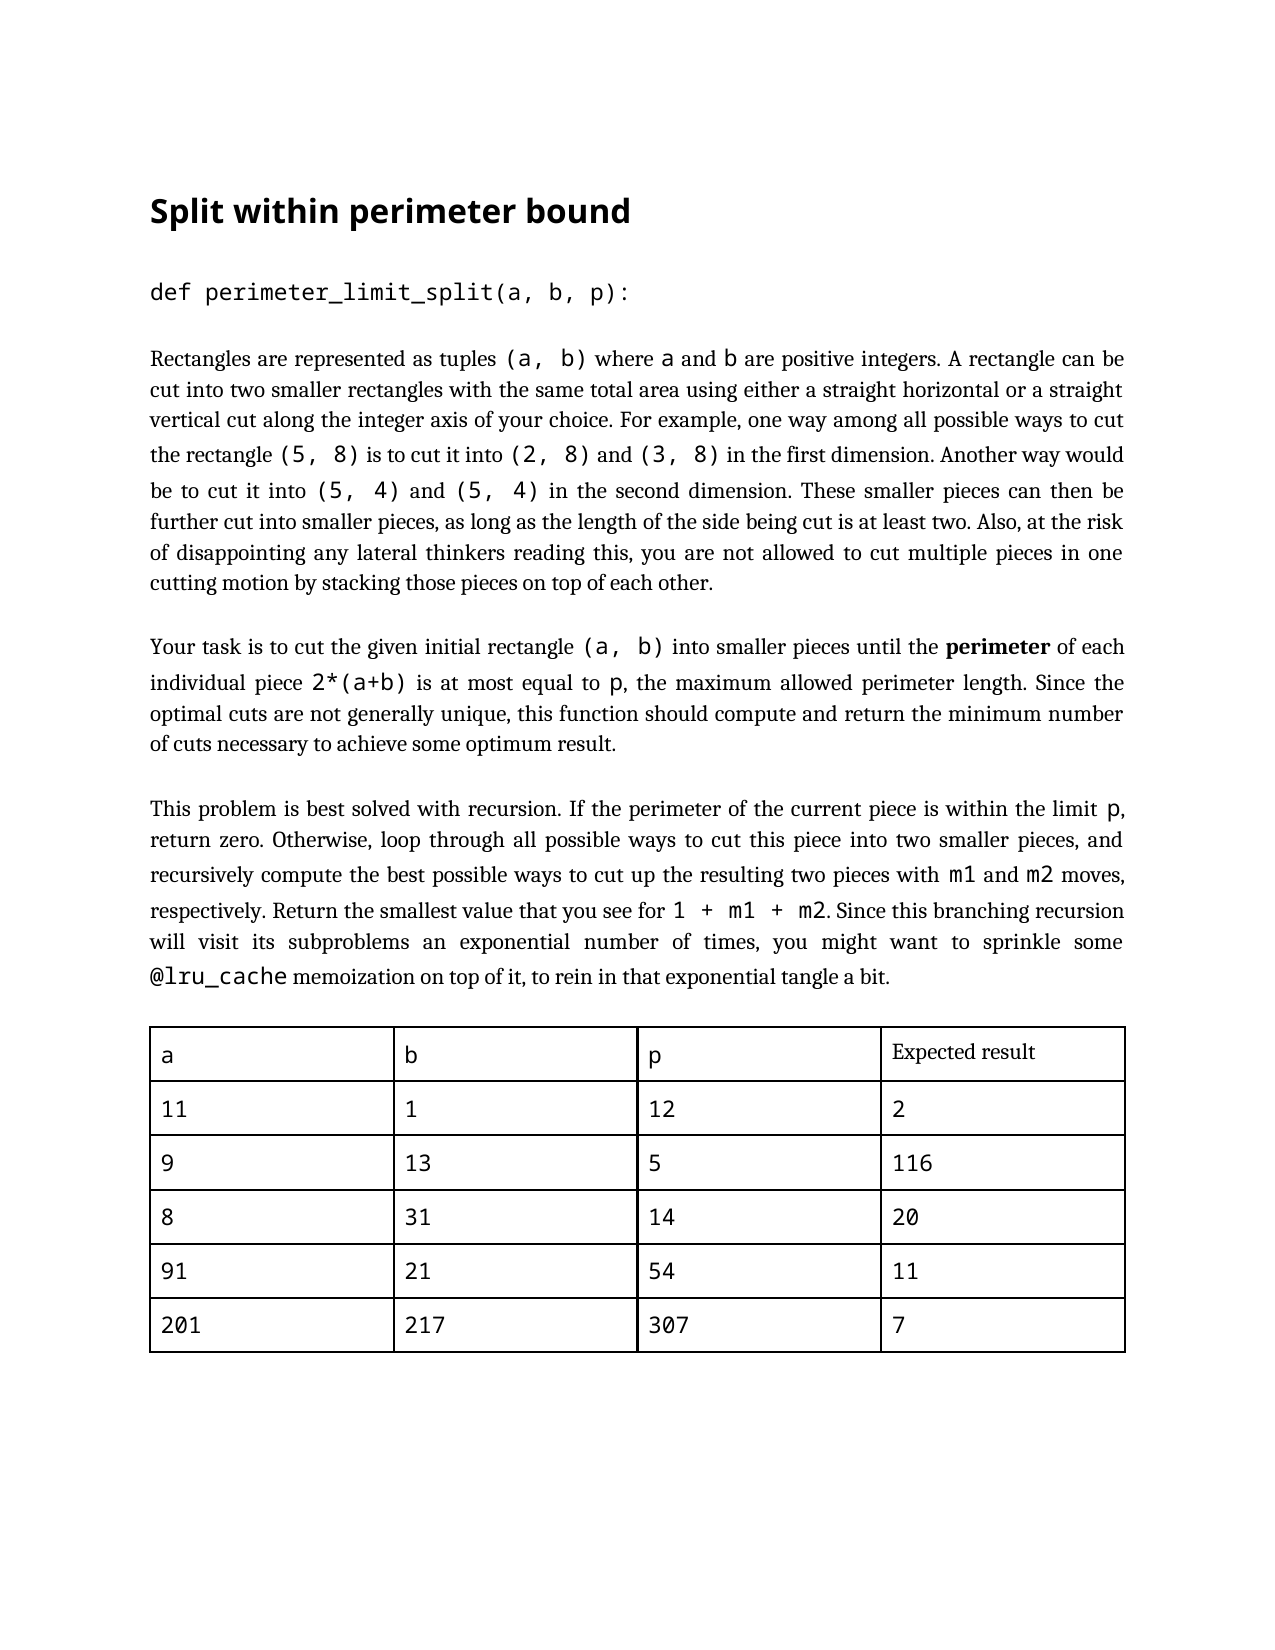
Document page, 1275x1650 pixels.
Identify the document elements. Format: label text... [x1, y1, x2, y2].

table_cell 54 [639, 1245, 880, 1297]
text Your task is to cut the given initial rectangle (a, b) into smaller pieces until the perimeter of each individual piece 2*(a+b) is at most equal to p, the maximum allowed perimeter length. Since the optimal cuts are not generally unique, this function should compute and return the minimum number of cuts necessary to achieve some optimum result. [150, 630, 1125, 758]
table_cell 116 [882, 1136, 1124, 1188]
table_header a [151, 1028, 393, 1080]
table_header b [395, 1028, 636, 1080]
text def perimeter_limit_split(a, b, p): [150, 276, 1125, 307]
table_cell 13 [395, 1136, 636, 1188]
table_cell 12 [639, 1082, 880, 1134]
table_cell 14 [639, 1191, 880, 1243]
table_cell 1 [395, 1082, 636, 1134]
table_cell 7 [882, 1299, 1124, 1351]
subtitle Split within perimeter bound [150, 187, 1125, 233]
table_cell 91 [151, 1245, 393, 1297]
table_cell 20 [882, 1191, 1124, 1243]
table_header p [639, 1028, 880, 1080]
table_cell 21 [395, 1245, 636, 1297]
text Rectangles are represented as tuples (a, b) where a and b are positive integers. A rectangle can be cut into two smaller rectangles with the same total area using either a straight horizontal or a straight vertical cut along the integer axis of your choice. For example, one way among all possible ways to cut the rectangle (5, 8) is to cut it into (2, 8) and (3, 8) in the first dimension. Another way would be to cut it into (5, 4) and (5, 4) in the second dimension. These smaller pieces can then be further cut into smaller pieces, as long as the length of the side being cut is at least two. Also, at the risk of disappointing any lateral thinkers reading this, you are not allowed to cut multiple pieces in one cutting motion by stacking those pieces on top of each other. [150, 342, 1125, 596]
table_cell 217 [395, 1299, 636, 1351]
table_cell 9 [151, 1136, 393, 1188]
table_cell 201 [151, 1299, 393, 1351]
table_cell 5 [639, 1136, 880, 1188]
text This problem is best solved with recursion. If the perimeter of the current piece is within the limit p, return zero. Otherwise, loop through all possible ways to cut this piece into two smaller pieces, and recursively compute the best possible ways to cut up the resulting two pieces with m1 and m2 moves, respectively. Return the smallest value that you see for 1 + m1 + m2. Since this branching recursion will visit its subproblems an exponential number of times, you might want to sprinkle some @lru_cache memoization on top of it, to rein in that exponential tangle a bit. [150, 792, 1125, 991]
table_cell 8 [151, 1191, 393, 1243]
table_cell 11 [882, 1245, 1124, 1297]
table_header Expected result [882, 1028, 1124, 1080]
table_cell 2 [882, 1082, 1124, 1134]
table_cell 11 [151, 1082, 393, 1134]
table_cell 31 [395, 1191, 636, 1243]
table_cell 307 [639, 1299, 880, 1351]
